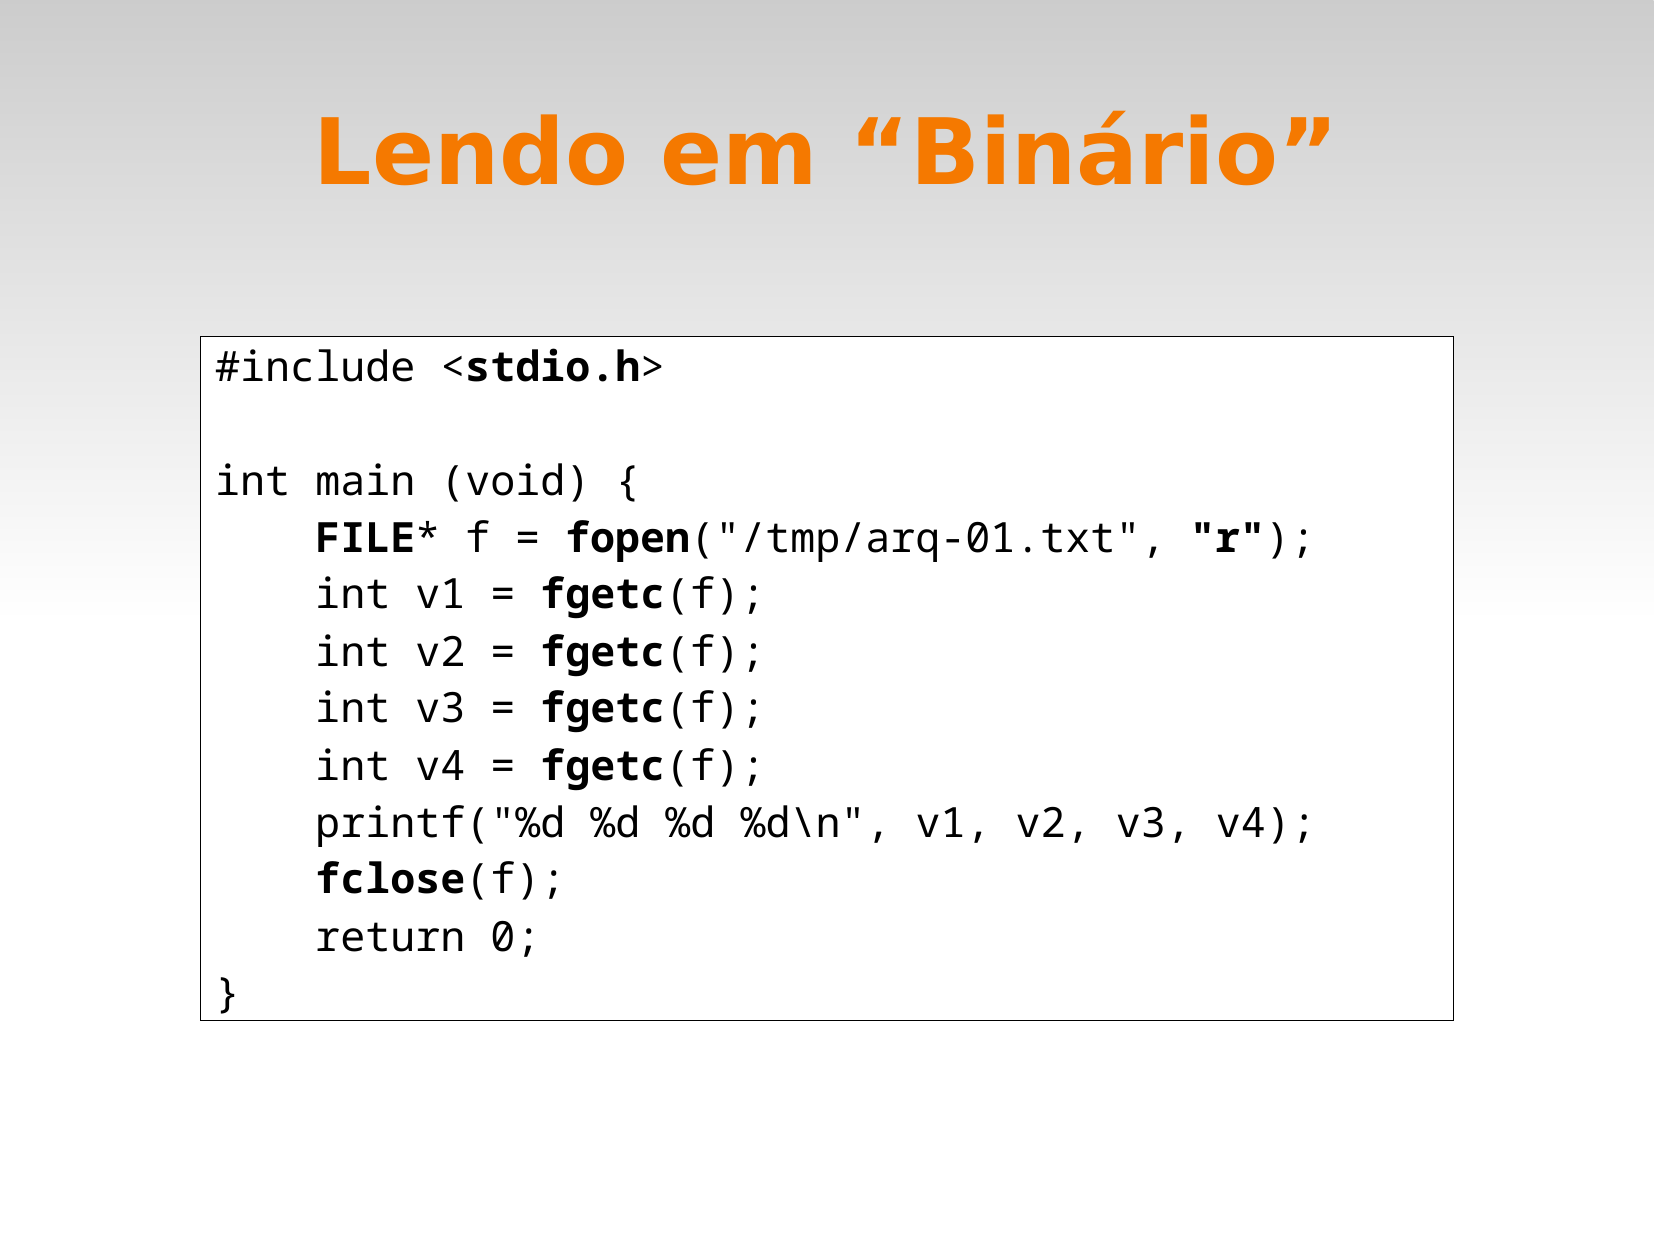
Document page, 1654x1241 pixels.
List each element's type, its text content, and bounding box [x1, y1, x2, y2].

text_box #include <stdio.h> int main (void) { FILE* f = fopen("/tmp/arq-01.txt", "r"); int v1 = fgetc(f); int v2 = fgetc(f); int v3 = fgetc(f); int v4 = fgetc(f); printf("%d %d %d %d\n", v1, v2, v3, v4); fclose(f); return 0; } [200, 387, 1454, 970]
title Lendo em “Binário” [82, 49, 1571, 257]
